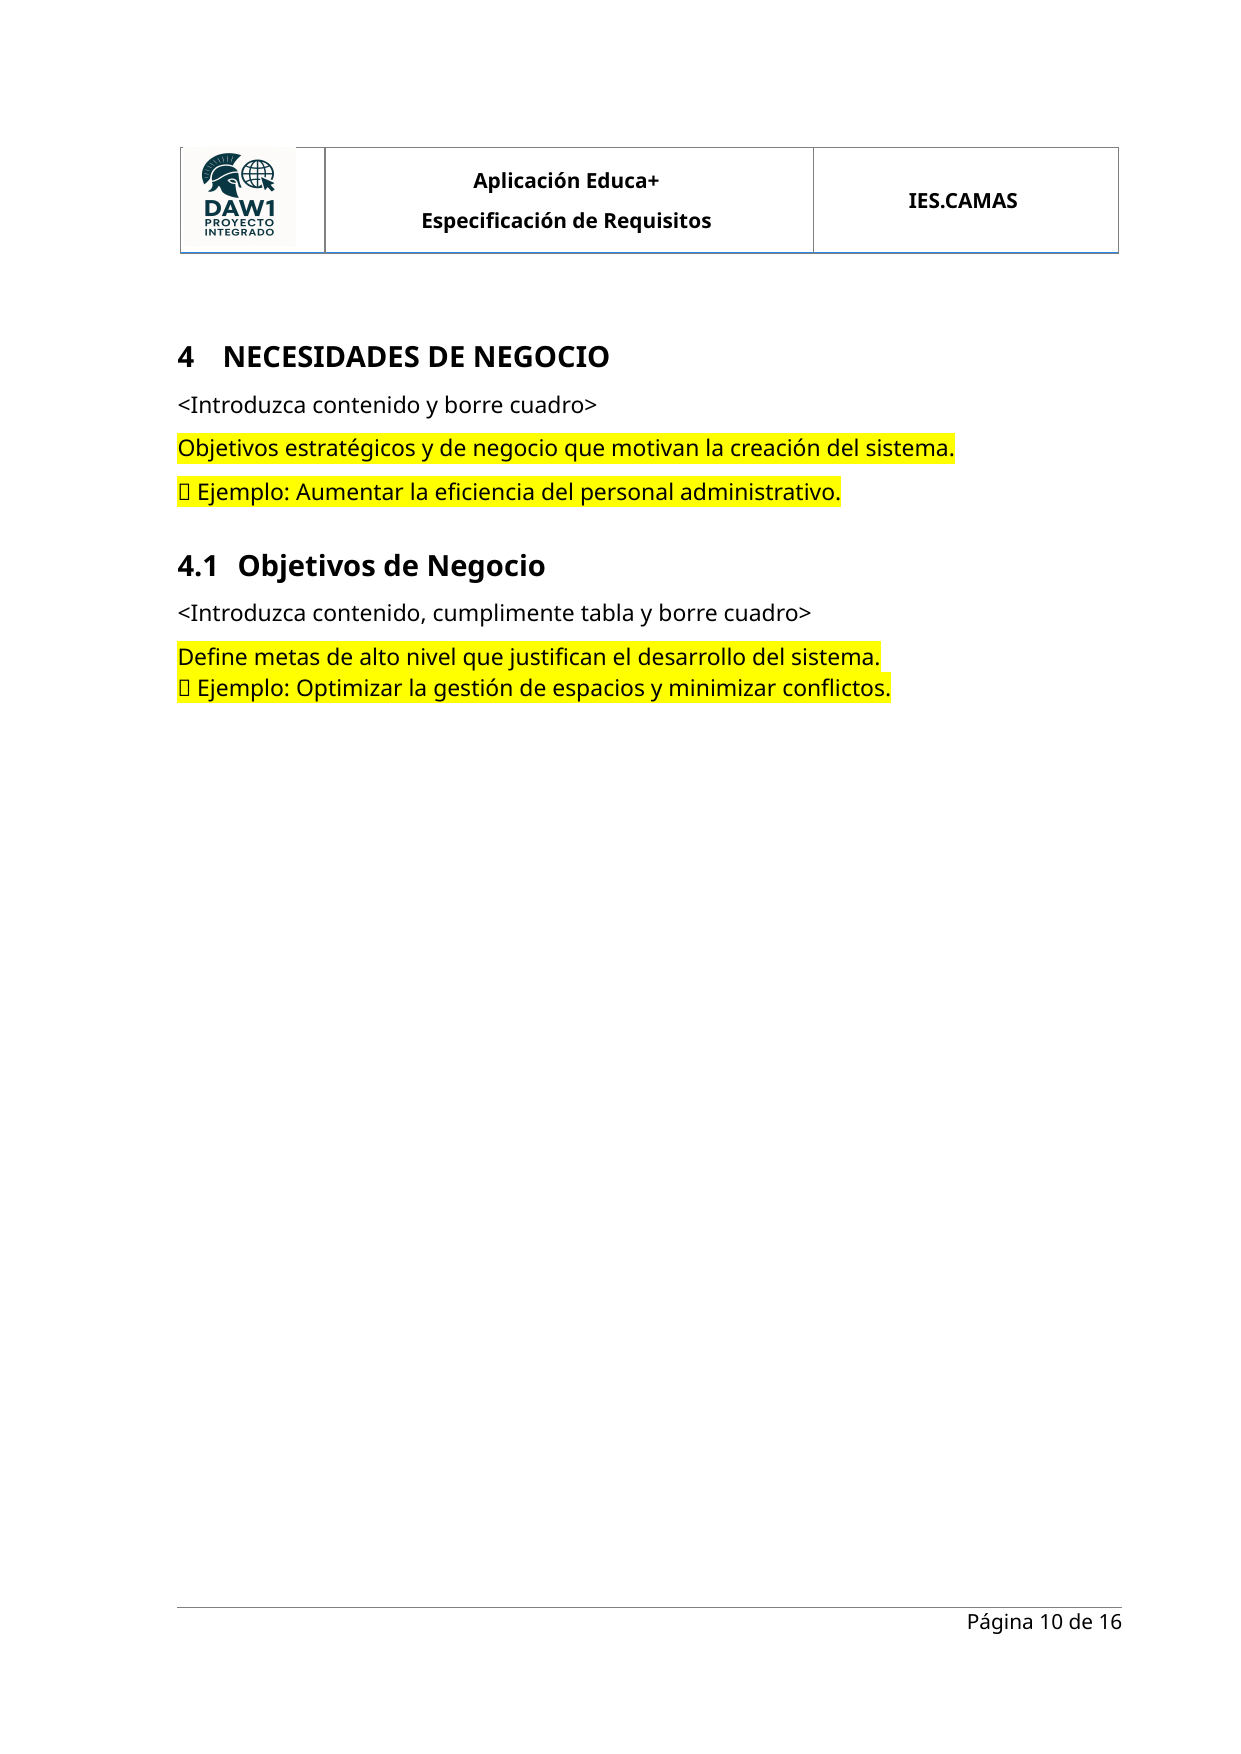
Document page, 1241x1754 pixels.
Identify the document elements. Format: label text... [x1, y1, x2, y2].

text <Introduzca contenido, cumplimente tabla y borre cuadro> [177, 597, 1122, 628]
subtitle NECESIDADES DE NEGOCIO [177, 336, 1122, 376]
text Objetivos estratégicos y de negocio que motivan la creación del sistema. [177, 432, 1122, 464]
text <Introduzca contenido y borre cuadro> [177, 389, 1122, 420]
subtitle Objetivos de Negocio [177, 545, 1122, 584]
text 🔹 Ejemplo: Aumentar la eficiencia del personal administrativo. [177, 476, 1122, 507]
picture [183, 147, 296, 246]
text Define metas de alto nivel que justifican el desarrollo del sistema. [177, 641, 1122, 672]
text 🔹 Ejemplo: Optimizar la gestión de espacios y minimizar conflictos. [177, 672, 1122, 703]
